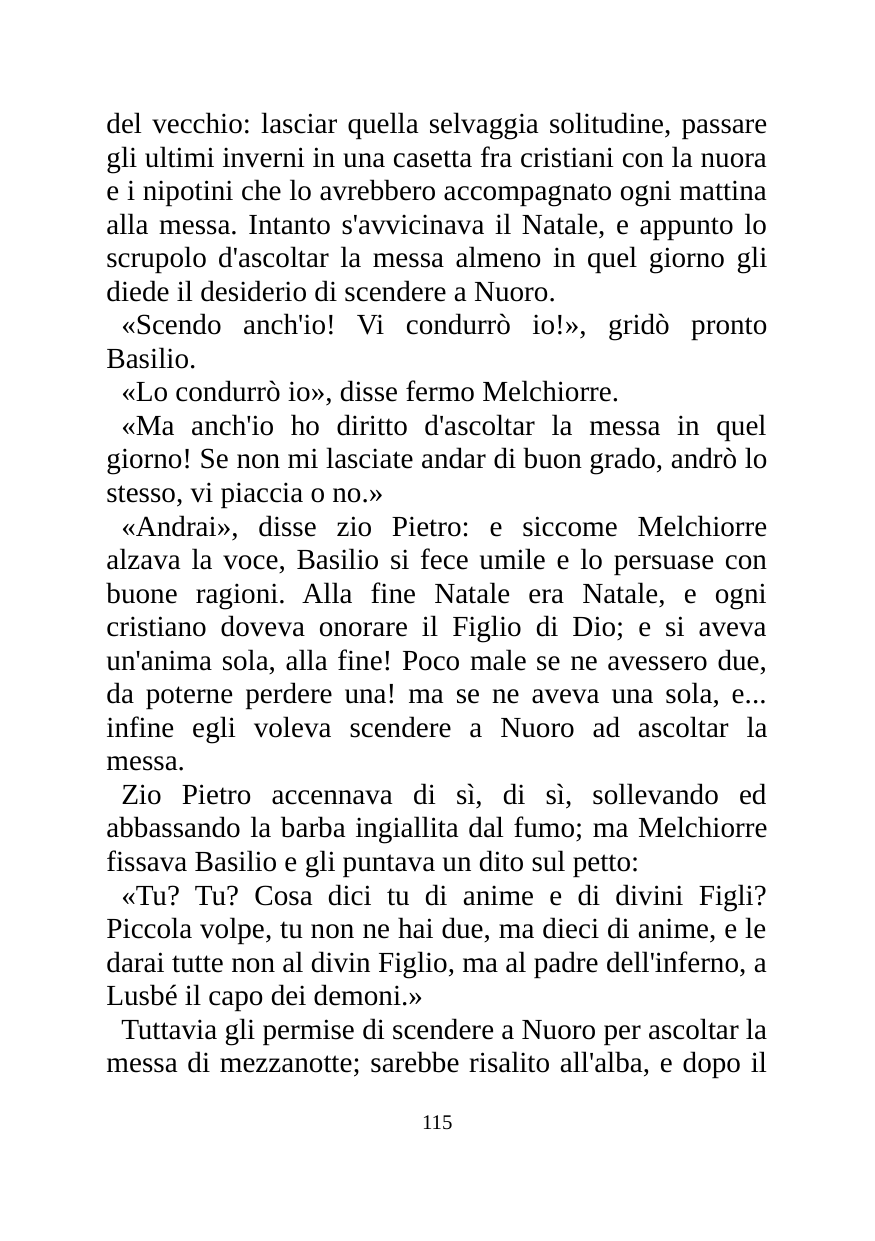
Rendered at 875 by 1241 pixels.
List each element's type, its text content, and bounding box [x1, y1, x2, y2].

text «Scendo anch'io! Vi condurrò io!», gridò pronto Basilio. [106, 307, 768, 374]
text «Lo condurrò io», disse fermo Melchiorre. [106, 374, 768, 408]
text Zio Pietro accennava di sì, di sì, sollevando ed abbassando la barba ingiallita dal fumo; ma Melchiorre fissava Basilio e gli puntava un dito sul petto: [106, 777, 768, 878]
text «Ma anch'io ho diritto d'ascoltar la messa in quel giorno! Se non mi lasciate andar di buon grado, andrò lo stesso, vi piaccia o no.» [106, 408, 768, 509]
text Tuttavia gli permise di scendere a Nuoro per ascoltar la messa di mezzanotte; sarebbe risalito all'alba, e dopo il [106, 1012, 768, 1079]
text «Tu? Tu? Cosa dici tu di anime e di divini Figli? Piccola volpe, tu non ne hai due, ma dieci di anime, e le darai tutte non al divin Figlio, ma al padre dell'inferno, a Lusbé il capo dei demoni.» [106, 878, 768, 1012]
text del vecchio: lasciar quella selvaggia solitudine, passare gli ultimi inverni in una casetta fra cristiani con la nuora e i nipotini che lo avrebbero accompagnato ogni mattina alla messa. Intanto s'avvicinava il Natale, e appunto lo scrupolo d'ascoltar la messa almeno in quel giorno gli diede il desiderio di scendere a Nuoro. [106, 106, 768, 307]
text «Andrai», disse zio Pietro: e siccome Melchiorre alzava la voce, Basilio si fece umile e lo persuase con buone ragioni. Alla fine Natale era Natale, e ogni cristiano doveva onorare il Figlio di Dio; e si aveva un'anima sola, alla fine! Poco male se ne avessero due, da poterne perdere una! ma se ne aveva una sola, e... infine egli voleva scendere a Nuoro ad ascoltar la messa. [106, 509, 768, 777]
